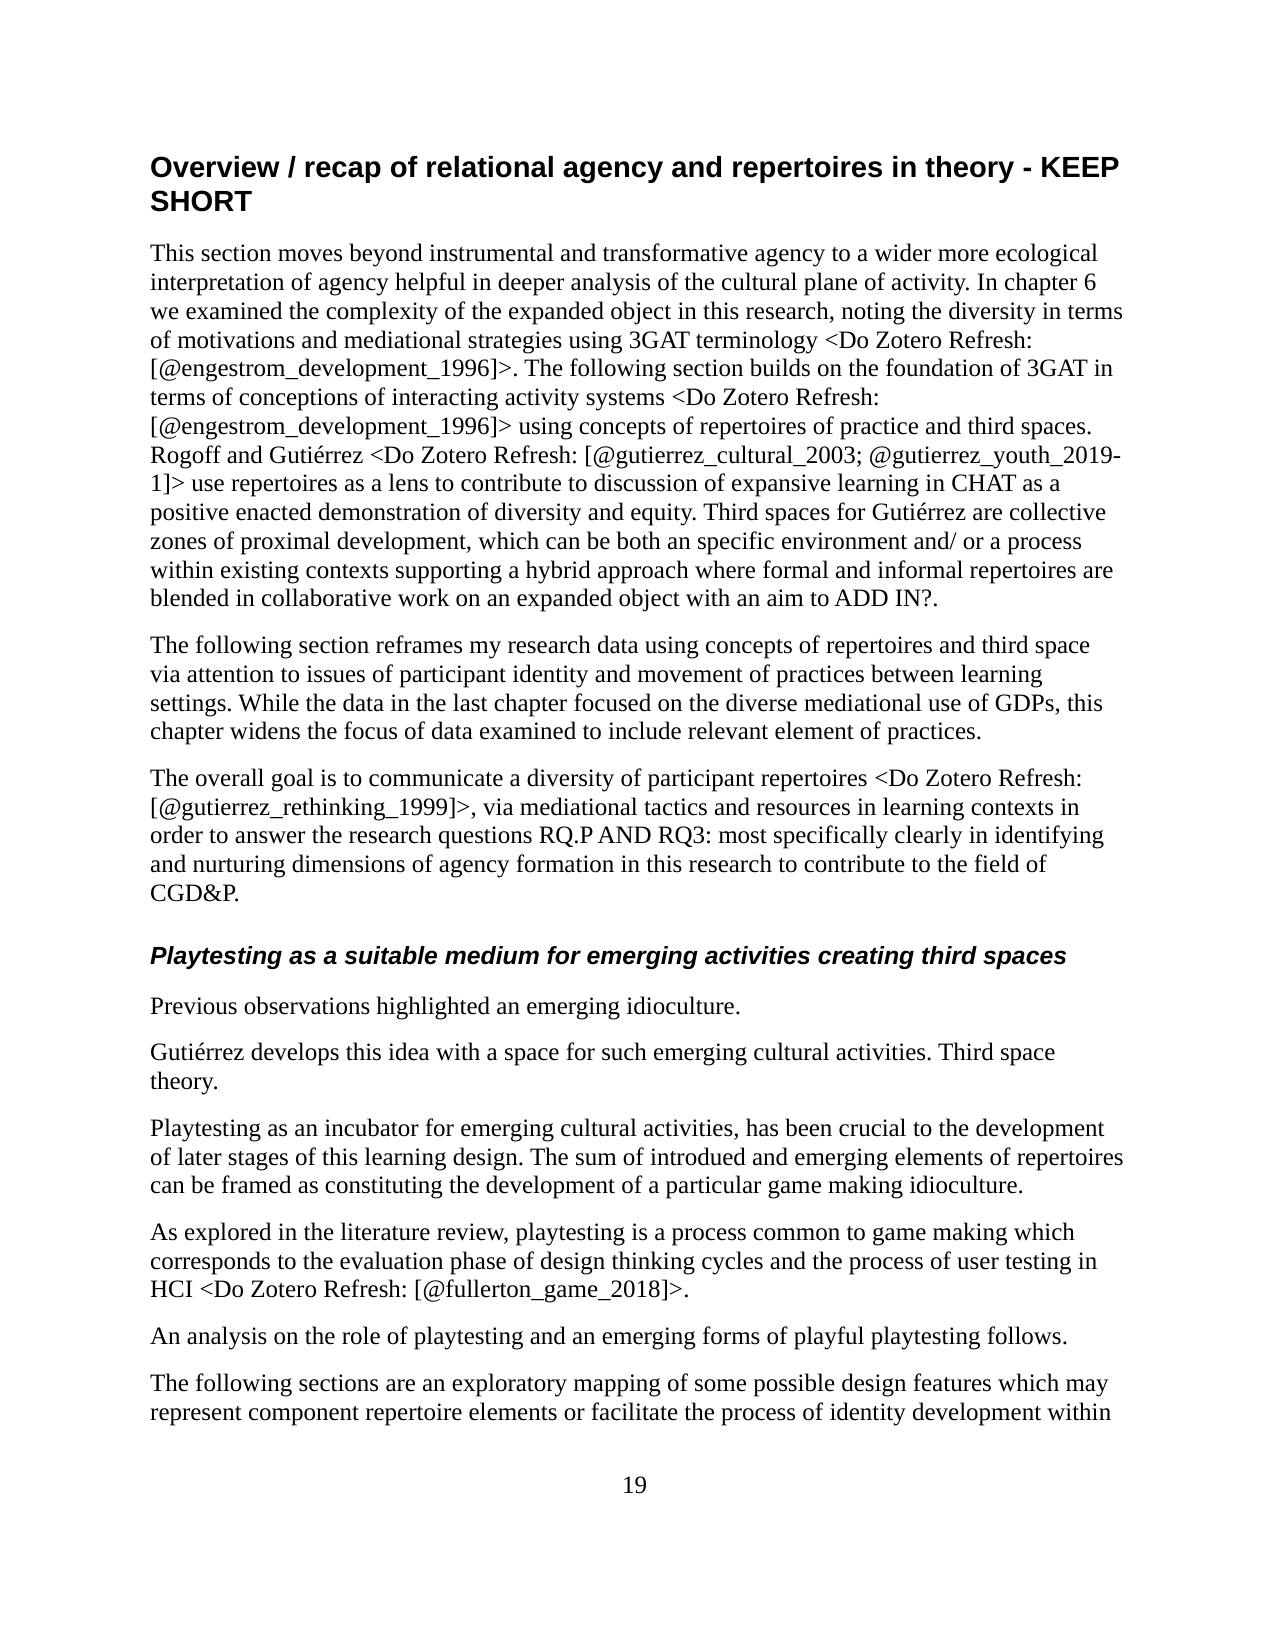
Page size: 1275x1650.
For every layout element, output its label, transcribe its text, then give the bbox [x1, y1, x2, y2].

text Gutiérrez develops this idea with a space for such emerging cultural activities. Third space theory. [150, 1037, 1125, 1095]
text The overall goal is to communicate a diversity of participant repertoires <Do Zotero Refresh: [@gutierrez_rethinking_1999]>, via mediational tactics and resources in learning contexts in order to answer the research questions RQ.P AND RQ3: most specifically clearly in identifying and nurturing dimensions of agency formation in this research to contribute to the field of CGD&P. [150, 763, 1125, 907]
text An analysis on the role of playtesting and an emerging forms of playful playtesting follows. [150, 1321, 1125, 1350]
text The following section reframes my research data using concepts of repertoires and third space via attention to issues of participant identity and movement of practices between learning settings. While the data in the last chapter focused on the diverse mediational use of GDPs, this chapter widens the focus of data examined to include relevant element of practices. [150, 630, 1125, 745]
text This section moves beyond instrumental and transformative agency to a wider more ecological interpretation of agency helpful in deeper analysis of the cultural plane of activity. In chapter 6 we examined the complexity of the expanded object in this research, noting the diversity in terms of motivations and mediational strategies using 3GAT terminology <Do Zotero Refresh: [@engestrom_development_1996]>. The following section builds on the foundation of 3GAT in terms of conceptions of interacting activity systems <Do Zotero Refresh: [@engestrom_development_1996]> using concepts of repertoires of practice and third spaces. Rogoff and Gutiérrez <Do Zotero Refresh: [@gutierrez_cultural_2003; @gutierrez_youth_2019-1]> use repertoires as a lens to contribute to discussion of expansive learning in CHAT as a positive enacted demonstration of diversity and equity. Third spaces for Gutiérrez are collective zones of proximal development, which can be both an specific environment and/ or a process within existing contexts supporting a hybrid approach where formal and informal repertoires are blended in collaborative work on an expanded object with an aim to ADD IN?. [150, 238, 1125, 612]
text As explored in the literature review, playtesting is a process common to game making which corresponds to the evaluation phase of design thinking cycles and the process of user testing in HCI <Do Zotero Refresh: [@fullerton_game_2018]>. [150, 1217, 1125, 1303]
subtitle Overview / recap of relational agency and repertoires in theory - KEEP SHORT [150, 150, 1125, 217]
subtitle Playtesting as a suitable medium for emerging activities creating third spaces [150, 941, 1125, 969]
text Previous observations highlighted an emerging idioculture. [150, 991, 1125, 1019]
text The following sections are an exploratory mapping of some possible design features which may represent component repertoire elements or facilitate the process of identity development within [150, 1368, 1125, 1425]
text Playtesting as an incubator for emerging cultural activities, has been crucial to the development of later stages of this learning design. The sum of introdued and emerging elements of repertoires can be framed as constituting the development of a particular game making idioculture. [150, 1113, 1125, 1199]
